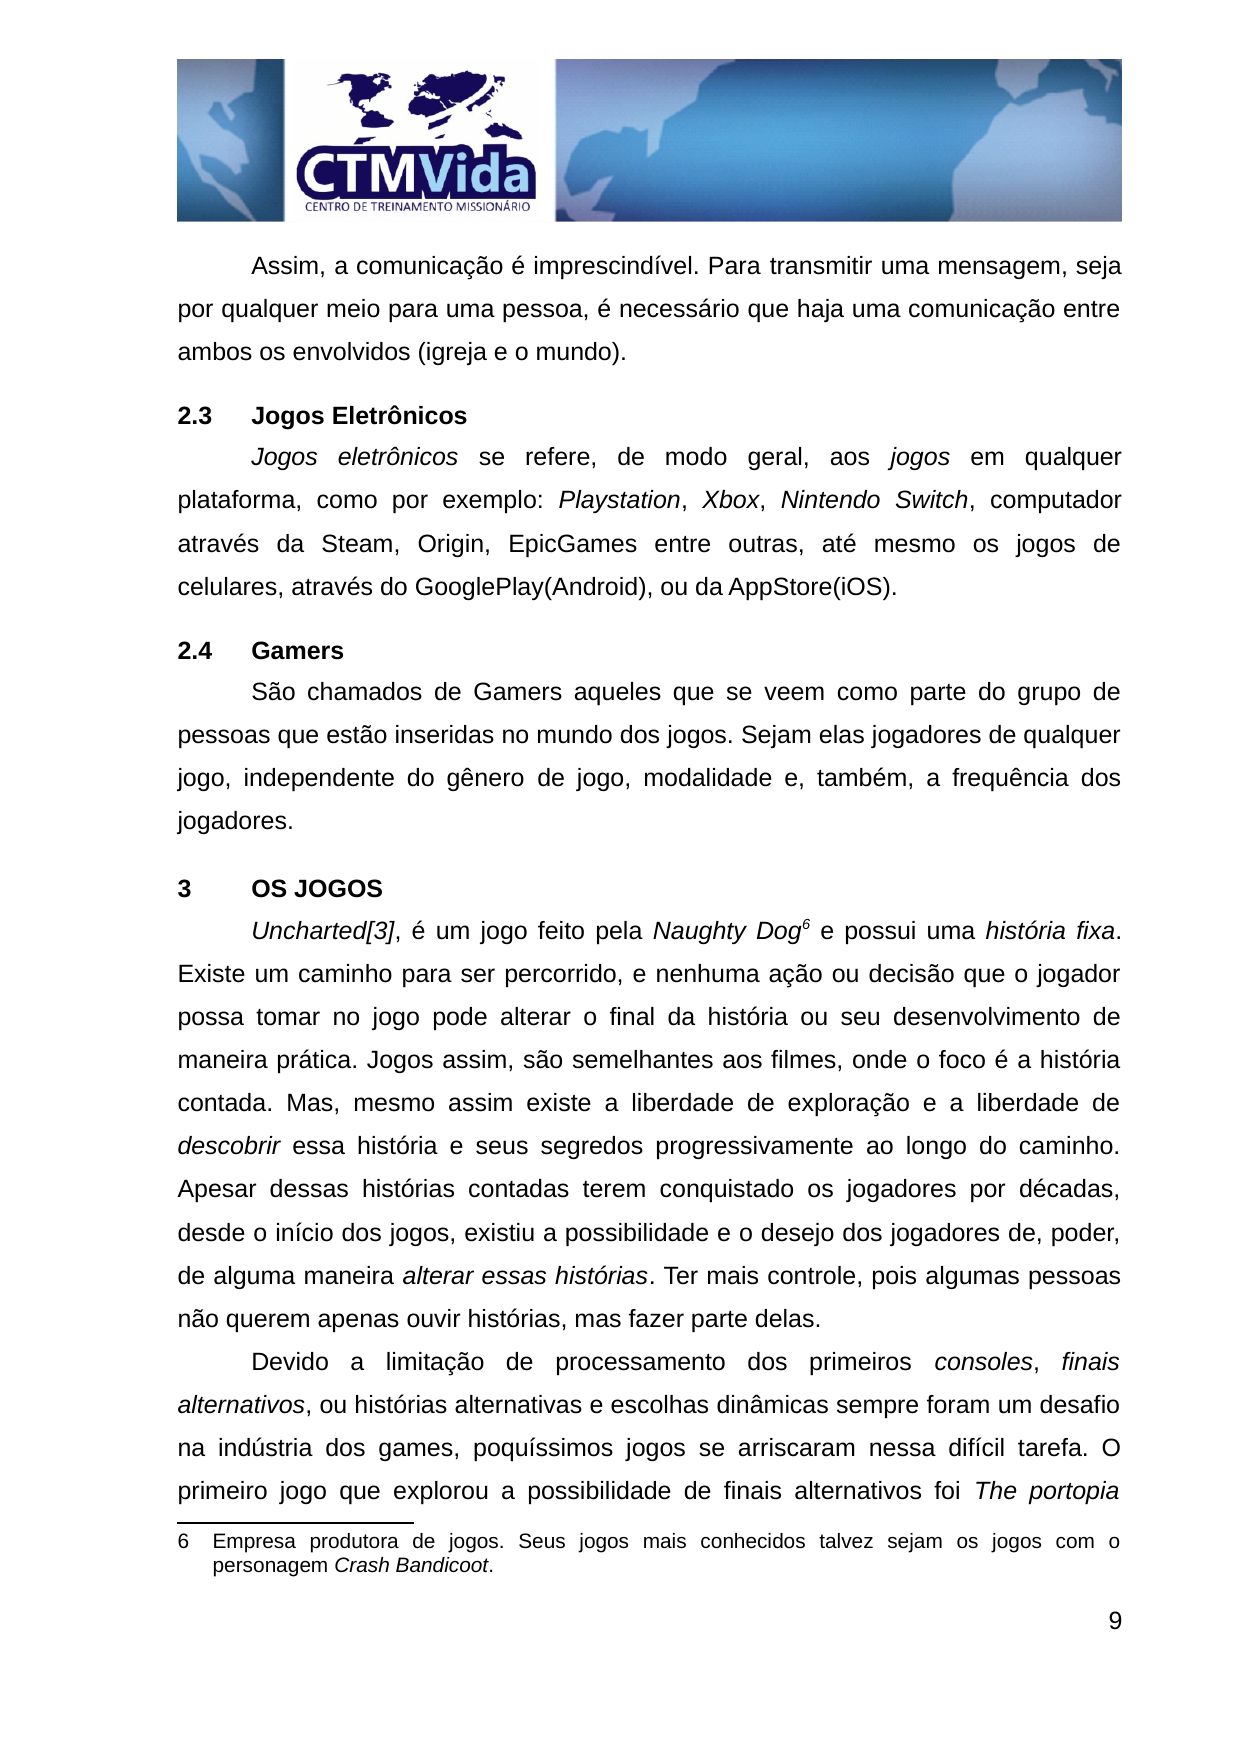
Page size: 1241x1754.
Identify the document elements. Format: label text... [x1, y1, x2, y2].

subtitle 3 Os jogos [177, 874, 1122, 903]
text Assim, a comunicação é imprescindível. Para transmitir uma mensagem, seja por qualquer meio para uma pessoa, é necessário que haja uma comunicação entre ambos os envolvidos (igreja e o mundo). [177, 251, 1122, 366]
text Devido a limitação de processamento dos primeiros consoles, finais alternativos, ou histórias alternativas e escolhas dinâmicas sempre foram um desafio na indústria dos games, poquíssimos jogos se arriscaram nessa difícil tarefa. O primeiro jogo que explorou a possibilidade de finais alternativos foi The portopia [177, 1347, 1122, 1505]
subtitle 2.3 Jogos eletrônicos [177, 401, 1122, 430]
picture [177, 59, 1122, 222]
text Uncharted[3], é um jogo feito pela Naughty Dog e possui uma história fixa. Existe um caminho para ser percorrido, e nenhuma ação ou decisão que o jogador possa tomar no jogo pode alterar o final da história ou seu desenvolvimento de maneira prática. Jogos assim, são semelhantes aos filmes, onde o foco é a história contada. Mas, mesmo assim existe a liberdade de exploração e a liberdade de descobrir essa história e seus segredos progressivamente ao longo do caminho. Apesar dessas histórias contadas terem conquistado os jogadores por décadas, desde o início dos jogos, existiu a possibilidade e o desejo dos jogadores de, poder, de alguma maneira alterar essas histórias. Ter mais controle, pois algumas pessoas não querem apenas ouvir histórias, mas fazer parte delas. [177, 916, 1122, 1333]
text São chamados de Gamers aqueles que se veem como parte do grupo de pessoas que estão inseridas no mundo dos jogos. Sejam elas jogadores de qualquer jogo, independente do gênero de jogo, modalidade e, também, a frequência dos jogadores. [177, 677, 1122, 835]
text Empresa produtora de jogos. Seus jogos mais conhecidos talvez sejam os jogos com o personagem Crash Bandicoot. [177, 1529, 1122, 1577]
text Jogos eletrônicos se refere, de modo geral, aos jogos em qualquer plataforma, como por exemplo: Playstation, Xbox, Nintendo Switch, computador através da Steam, Origin, EpicGames entre outras, até mesmo os jogos de celulares, através do GooglePlay(Android), ou da AppStore(iOS). [177, 442, 1122, 601]
subtitle 2.4 Gamers [177, 636, 1122, 664]
